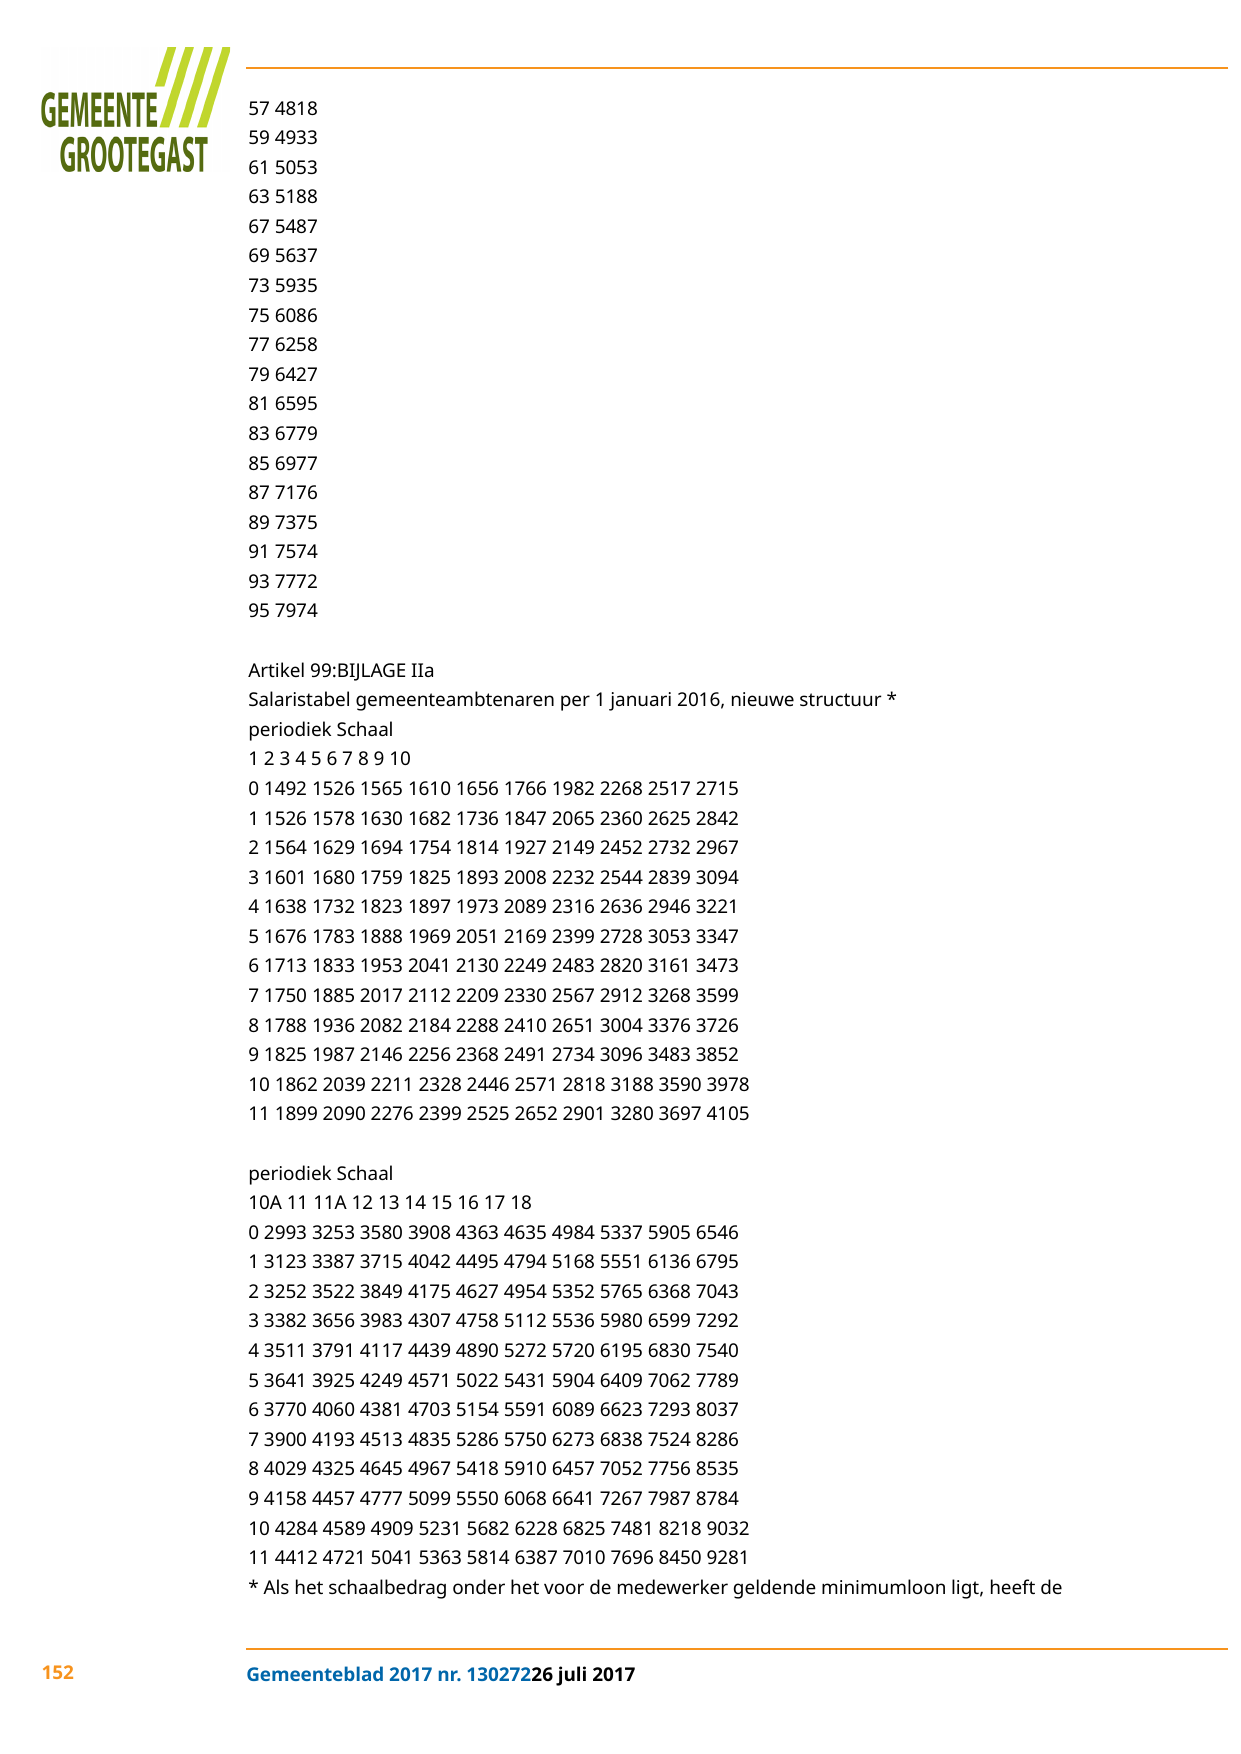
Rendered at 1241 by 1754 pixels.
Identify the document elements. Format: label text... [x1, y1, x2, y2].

text 9 1825 1987 2146 2256 2368 2491 2734 3096 3483 3852 [248, 1041, 1152, 1067]
text Salaristabel gemeenteambtenaren per 1 januari 2016, nieuwe structuur * [248, 686, 1152, 712]
text 59 4933 [248, 124, 1152, 150]
text 79 6427 [248, 361, 1152, 387]
text 63 5188 [248, 183, 1152, 209]
text 2 3252 3522 3849 4175 4627 4954 5352 5765 6368 7043 [248, 1278, 1152, 1304]
text 0 2993 3253 3580 3908 4363 4635 4984 5337 5905 6546 [248, 1219, 1152, 1245]
text 10 1862 2039 2211 2328 2446 2571 2818 3188 3590 3978 [248, 1071, 1152, 1097]
text 77 6258 [248, 331, 1152, 357]
text 69 5637 [248, 243, 1152, 268]
text 57 4818 [248, 95, 1152, 121]
text periodiek Schaal [248, 1160, 1152, 1186]
text 6 3770 4060 4381 4703 5154 5591 6089 6623 7293 8037 [248, 1396, 1152, 1422]
text 91 7574 [248, 538, 1152, 564]
text 9 4158 4457 4777 5099 5550 6068 6641 7267 7987 8784 [248, 1485, 1152, 1511]
picture [41, 47, 231, 172]
text 7 3900 4193 4513 4835 5286 5750 6273 6838 7524 8286 [248, 1426, 1152, 1452]
text 4 1638 1732 1823 1897 1973 2089 2316 2636 2946 3221 [248, 893, 1152, 919]
text 0 1492 1526 1565 1610 1656 1766 1982 2268 2517 2715 [248, 775, 1152, 801]
text 67 5487 [248, 213, 1152, 239]
text 11 4412 4721 5041 5363 5814 6387 7010 7696 8450 9281 [248, 1544, 1152, 1570]
text 83 6779 [248, 420, 1152, 446]
text 73 5935 [248, 272, 1152, 298]
text 2 1564 1629 1694 1754 1814 1927 2149 2452 2732 2967 [248, 834, 1152, 860]
text 85 6977 [248, 450, 1152, 476]
text 75 6086 [248, 302, 1152, 328]
text 6 1713 1833 1953 2041 2130 2249 2483 2820 3161 3473 [248, 953, 1152, 978]
text 4 3511 3791 4117 4439 4890 5272 5720 6195 6830 7540 [248, 1337, 1152, 1363]
text * Als het schaalbedrag onder het voor de medewerker geldende minimumloon ligt, heeft de [248, 1574, 1152, 1600]
text 89 7375 [248, 509, 1152, 535]
text 7 1750 1885 2017 2112 2209 2330 2567 2912 3268 3599 [248, 982, 1152, 1008]
text 61 5053 [248, 154, 1152, 180]
text periodiek Schaal [248, 716, 1152, 742]
text 1 2 3 4 5 6 7 8 9 10 [248, 746, 1152, 771]
text Artikel 99:BIJLAGE IIa [248, 657, 1152, 683]
text 1 1526 1578 1630 1682 1736 1847 2065 2360 2625 2842 [248, 805, 1152, 831]
text 11 1899 2090 2276 2399 2525 2652 2901 3280 3697 4105 [248, 1101, 1152, 1126]
text 8 1788 1936 2082 2184 2288 2410 2651 3004 3376 3726 [248, 1012, 1152, 1038]
text 3 3382 3656 3983 4307 4758 5112 5536 5980 6599 7292 [248, 1308, 1152, 1333]
text 5 3641 3925 4249 4571 5022 5431 5904 6409 7062 7789 [248, 1367, 1152, 1393]
text 5 1676 1783 1888 1969 2051 2169 2399 2728 3053 3347 [248, 923, 1152, 949]
text 1 3123 3387 3715 4042 4495 4794 5168 5551 6136 6795 [248, 1248, 1152, 1274]
text 81 6595 [248, 391, 1152, 416]
text 10A 11 11A 12 13 14 15 16 17 18 [248, 1189, 1152, 1215]
text 8 4029 4325 4645 4967 5418 5910 6457 7052 7756 8535 [248, 1456, 1152, 1481]
text 93 7772 [248, 568, 1152, 594]
text 95 7974 [248, 598, 1152, 623]
text 87 7176 [248, 479, 1152, 505]
text 10 4284 4589 4909 5231 5682 6228 6825 7481 8218 9032 [248, 1515, 1152, 1541]
text 3 1601 1680 1759 1825 1893 2008 2232 2544 2839 3094 [248, 864, 1152, 890]
